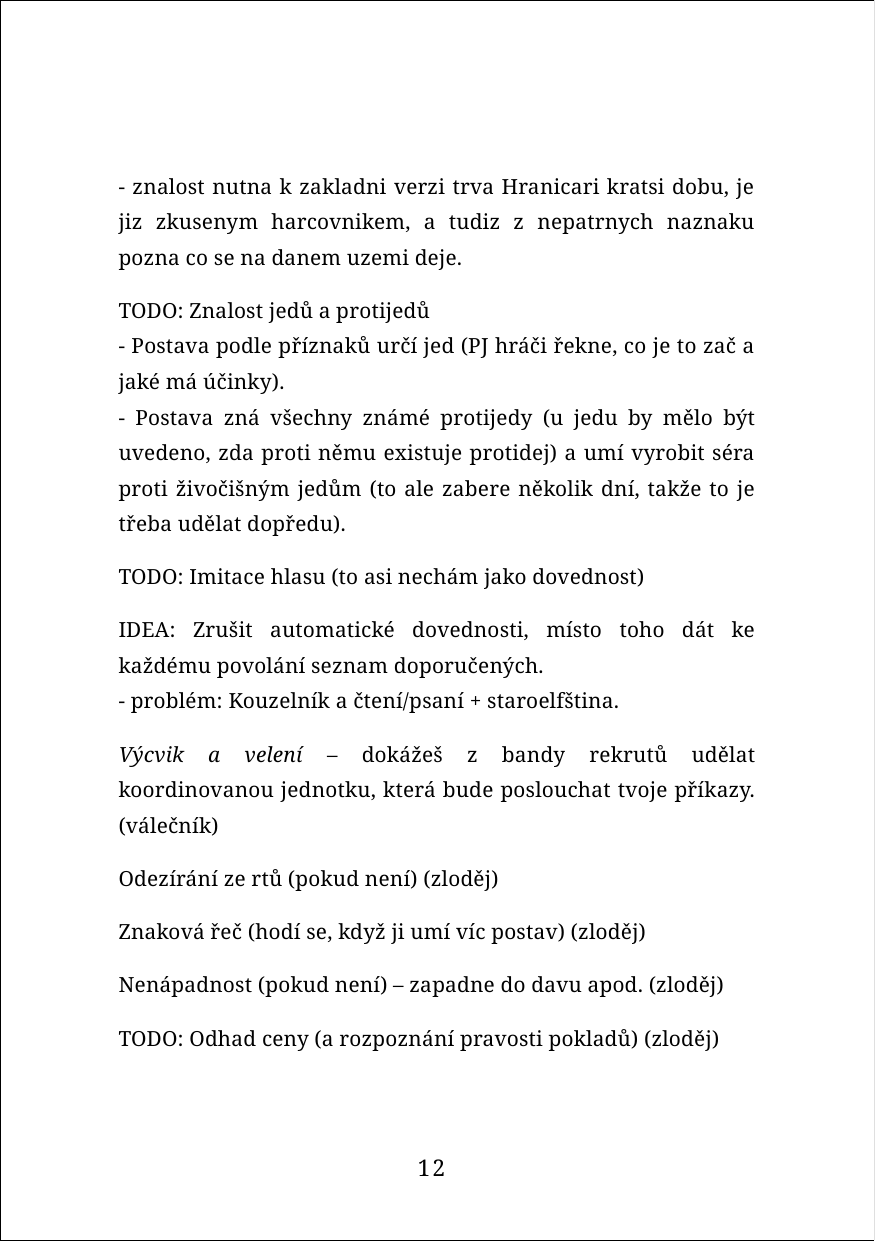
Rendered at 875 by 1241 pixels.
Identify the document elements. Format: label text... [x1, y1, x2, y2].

text Výcvik a velení – dokážeš z bandy rekrutů udělat koordinovanou jednotku, která bude poslouchat tvoje příkazy. (válečník) [118, 740, 756, 839]
text Nenápadnost (pokud není) – zapadne do davu apod. (zloděj) [118, 971, 756, 999]
text Znaková řeč (hodí se, když ji umí víc postav) (zloděj) [118, 917, 756, 946]
text TODO: Odhad ceny (a rozpoznání pravosti pokladů) (zloděj) [118, 1024, 756, 1052]
text Odezírání ze rtů (pokud není) (zloděj) [118, 864, 756, 893]
text IDEA: Zrušit automatické dovednosti, místo toho dát ke každému povolání seznam doporučených. - problém: Kouzelník a čtení/psaní + staroelfština. [118, 616, 756, 715]
text TODO: Imitace hlasu (to asi nechám jako dovednost) [118, 562, 756, 591]
text - znalost nutna k zakladni verzi trva Hranicari kratsi dobu, je jiz zkusenym harcovnikem, a tudiz z nepatrnych naznaku pozna co se na danem uzemi deje. [118, 172, 756, 271]
text TODO: Znalost jedů a protijedů - Postava podle příznaků určí jed (PJ hráči řekne, co je to zač a jaké má účinky). - Postava zná všechny známé protijedy (u jedu by mělo být uvedeno, zda proti němu existuje protidej) a umí vyrobit séra proti živočišným jedům (to ale zabere několik dní, takže to je třeba udělat dopředu). [118, 296, 756, 538]
